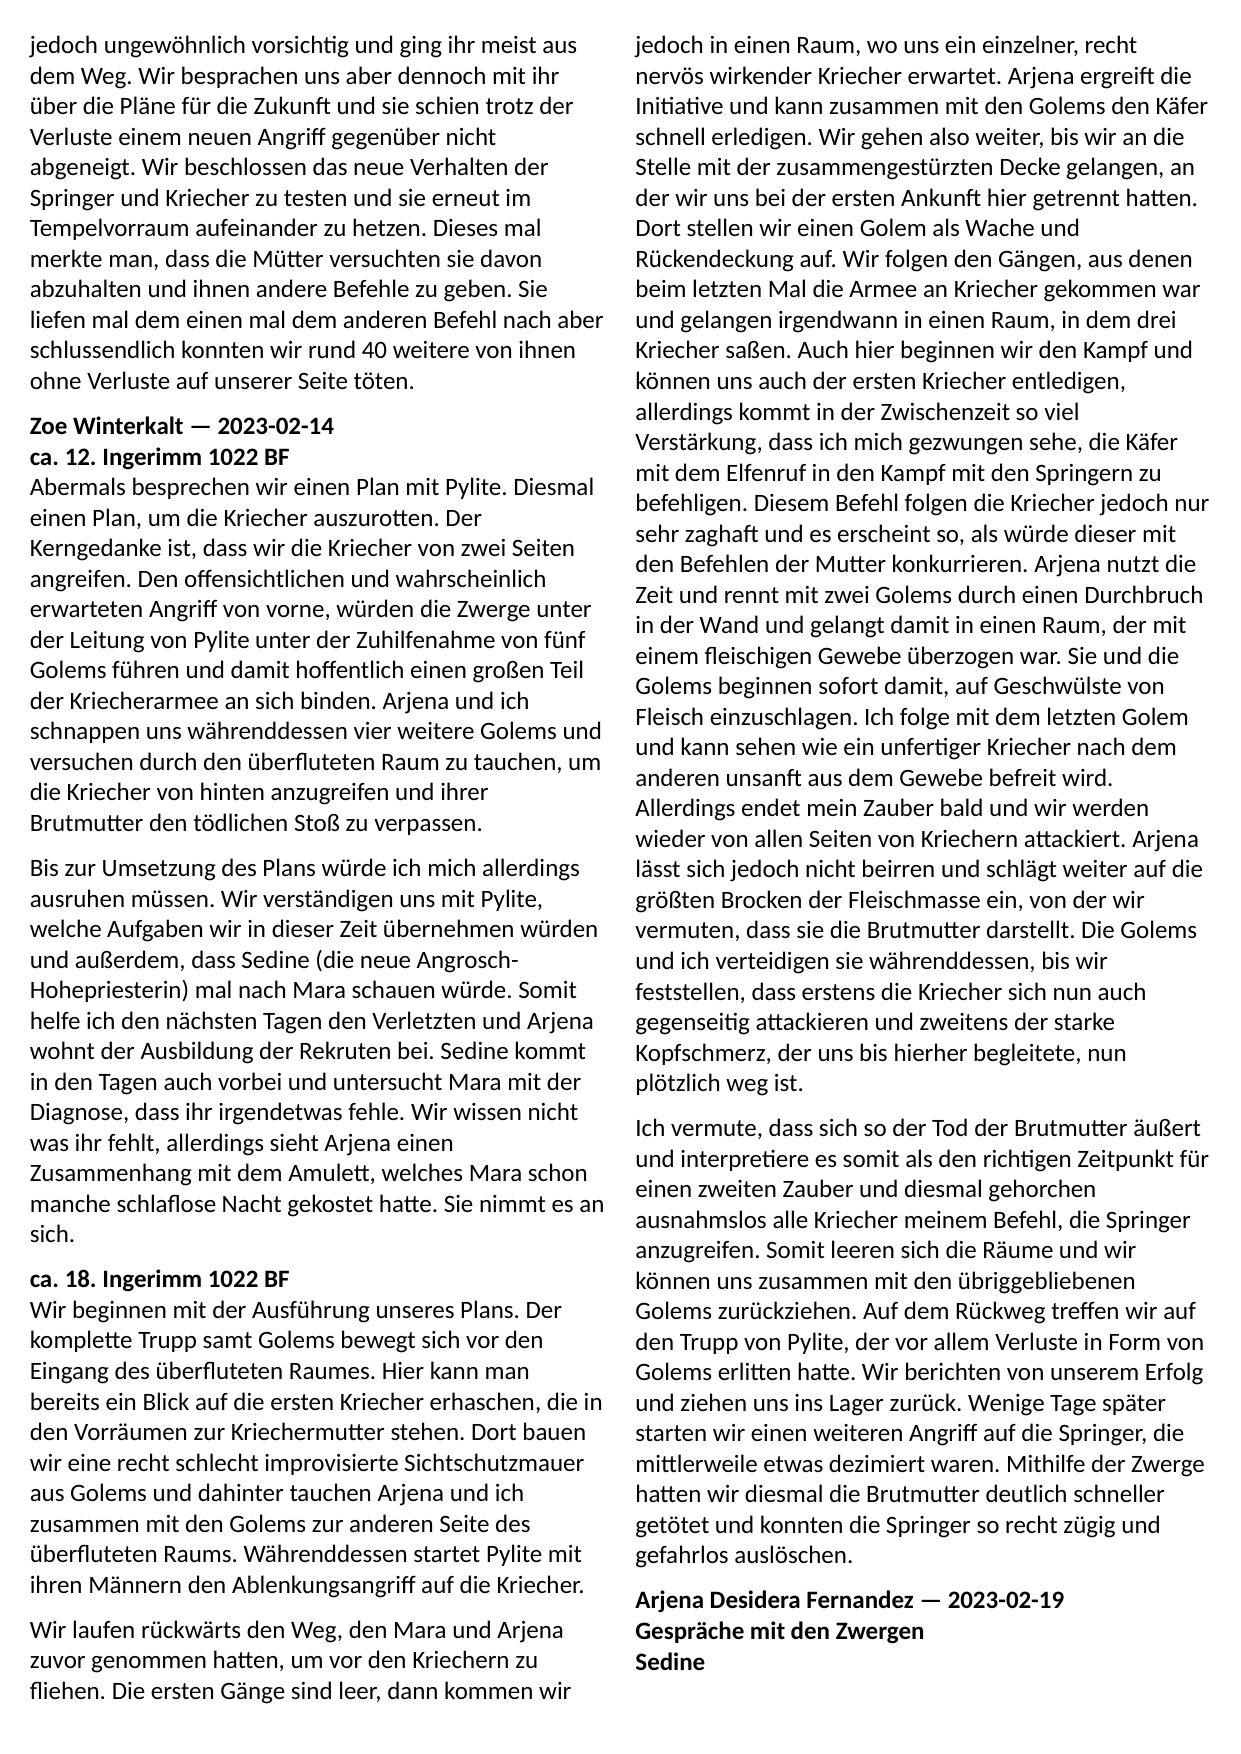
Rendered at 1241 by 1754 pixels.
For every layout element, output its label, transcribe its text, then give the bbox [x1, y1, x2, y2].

text Wir laufen rückwärts den Weg, den Mara und Arjena zuvor genommen hatten, um vor den Kriechern zu fliehen. Die ersten Gänge sind leer, dann kommen wir [29, 1614, 605, 1705]
text Ich vermute, dass sich so der Tod der Brutmutter äußert und interpretiere es somit als den richtigen Zeitpunkt für einen zweiten Zauber und diesmal gehorchen ausnahmslos alle Kriecher meinem Befehl, die Springer anzugreifen. Somit leeren sich die Räume und wir können uns zusammen mit den übriggebliebenen Golems zurückziehen. Auf dem Rückweg treffen wir auf den Trupp von Pylite, der vor allem Verluste in Form von Golems erlitten hatte. Wir berichten von unserem Erfolg und ziehen uns ins Lager zurück. Wenige Tage später starten wir einen weiteren Angriff auf die Springer, die mittlerweile etwas dezimiert waren. Mithilfe der Zwerge hatten wir diesmal die Brutmutter deutlich schneller getötet und konnten die Springer so recht zügig und gefahrlos auslöschen. [635, 1112, 1211, 1570]
text Zoe Winterkalt — 2023-02-14 ca. 12. Ingerimm 1022 BF Abermals besprechen wir einen Plan mit Pylite. Diesmal einen Plan, um die Kriecher auszurotten. Der Kerngedanke ist, dass wir die Kriecher von zwei Seiten angreifen. Den offensichtlichen und wahrscheinlich erwarteten Angriff von vorne, würden die Zwerge unter der Leitung von Pylite unter der Zuhilfenahme von fünf Golems führen und damit hoffentlich einen großen Teil der Kriecherarmee an sich binden. Arjena und ich schnappen uns währenddessen vier weitere Golems und versuchen durch den überfluteten Raum zu tauchen, um die Kriecher von hinten anzugreifen und ihrer Brutmutter den tödlichen Stoß zu verpassen. [29, 410, 605, 838]
text jedoch ungewöhnlich vorsichtig und ging ihr meist aus dem Weg. Wir besprachen uns aber dennoch mit ihr über die Pläne für die Zukunft und sie schien trotz der Verluste einem neuen Angriff gegenüber nicht abgeneigt. Wir beschlossen das neue Verhalten der Springer und Kriecher zu testen und sie erneut im Tempelvorraum aufeinander zu hetzen. Dieses mal merkte man, dass die Mütter versuchten sie davon abzuhalten und ihnen andere Befehle zu geben. Sie liefen mal dem einen mal dem anderen Befehl nach aber schlussendlich konnten wir rund 40 weitere von ihnen ohne Verluste auf unserer Seite töten. [29, 29, 605, 396]
text Bis zur Umsetzung des Plans würde ich mich allerdings ausruhen müssen. Wir verständigen uns mit Pylite, welche Aufgaben wir in dieser Zeit übernehmen würden und außerdem, dass Sedine (die neue Angrosch-Hohepriesterin) mal nach Mara schauen würde. Somit helfe ich den nächsten Tagen den Verletzten und Arjena wohnt der Ausbildung der Rekruten bei. Sedine kommt in den Tagen auch vorbei und untersucht Mara mit der Diagnose, dass ihr irgendetwas fehle. Wir wissen nicht was ihr fehlt, allerdings sieht Arjena einen Zusammenhang mit dem Amulett, welches Mara schon manche schlaflose Nacht gekostet hatte. Sie nimmt es an sich. [29, 852, 605, 1249]
text ca. 18. Ingerimm 1022 BF Wir beginnen mit der Ausführung unseres Plans. Der komplette Trupp samt Golems bewegt sich vor den Eingang des überfluteten Raumes. Hier kann man bereits ein Blick auf die ersten Kriecher erhaschen, die in den Vorräumen zur Kriechermutter stehen. Dort bauen wir eine recht schlecht improvisierte Sichtschutzmauer aus Golems und dahinter tauchen Arjena und ich zusammen mit den Golems zur anderen Seite des überfluteten Raums. Währenddessen startet Pylite mit ihren Männern den Ablenkungsangriff auf die Kriecher. [29, 1263, 605, 1599]
text Arjena Desidera Fernandez — 2023-02-19 Gespräche mit den Zwergen Sedine [635, 1585, 1211, 1676]
text jedoch in einen Raum, wo uns ein einzelner, recht nervös wirkender Kriecher erwartet. Arjena ergreift die Initiative und kann zusammen mit den Golems den Käfer schnell erledigen. Wir gehen also weiter, bis wir an die Stelle mit der zusammengestürzten Decke gelangen, an der wir uns bei der ersten Ankunft hier getrennt hatten. Dort stellen wir einen Golem als Wache und Rückendeckung auf. Wir folgen den Gängen, aus denen beim letzten Mal die Armee an Kriecher gekommen war und gelangen irgendwann in einen Raum, in dem drei Kriecher saßen. Auch hier beginnen wir den Kampf und können uns auch der ersten Kriecher entledigen, allerdings kommt in der Zwischenzeit so viel Verstärkung, dass ich mich gezwungen sehe, die Käfer mit dem Elfenruf in den Kampf mit den Springern zu befehligen. Diesem Befehl folgen die Kriecher jedoch nur sehr zaghaft und es erscheint so, als würde dieser mit den Befehlen der Mutter konkurrieren. Arjena nutzt die Zeit und rennt mit zwei Golems durch einen Durchbruch in der Wand und gelangt damit in einen Raum, der mit einem fleischigen Gewebe überzogen war. Sie und die Golems beginnen sofort damit, auf Geschwülste von Fleisch einzuschlagen. Ich folge mit dem letzten Golem und kann sehen wie ein unfertiger Kriecher nach dem anderen unsanft aus dem Gewebe befreit wird. Allerdings endet mein Zauber bald und wir werden wieder von allen Seiten von Kriechern attackiert. Arjena lässt sich jedoch nicht beirren und schlägt weiter auf die größten Brocken der Fleischmasse ein, von der wir vermuten, dass sie die Brutmutter darstellt. Die Golems und ich verteidigen sie währenddessen, bis wir feststellen, dass erstens die Kriecher sich nun auch gegenseitig attackieren und zweitens der starke Kopfschmerz, der uns bis hierher begleitete, nun plötzlich weg ist. [635, 29, 1211, 1098]
